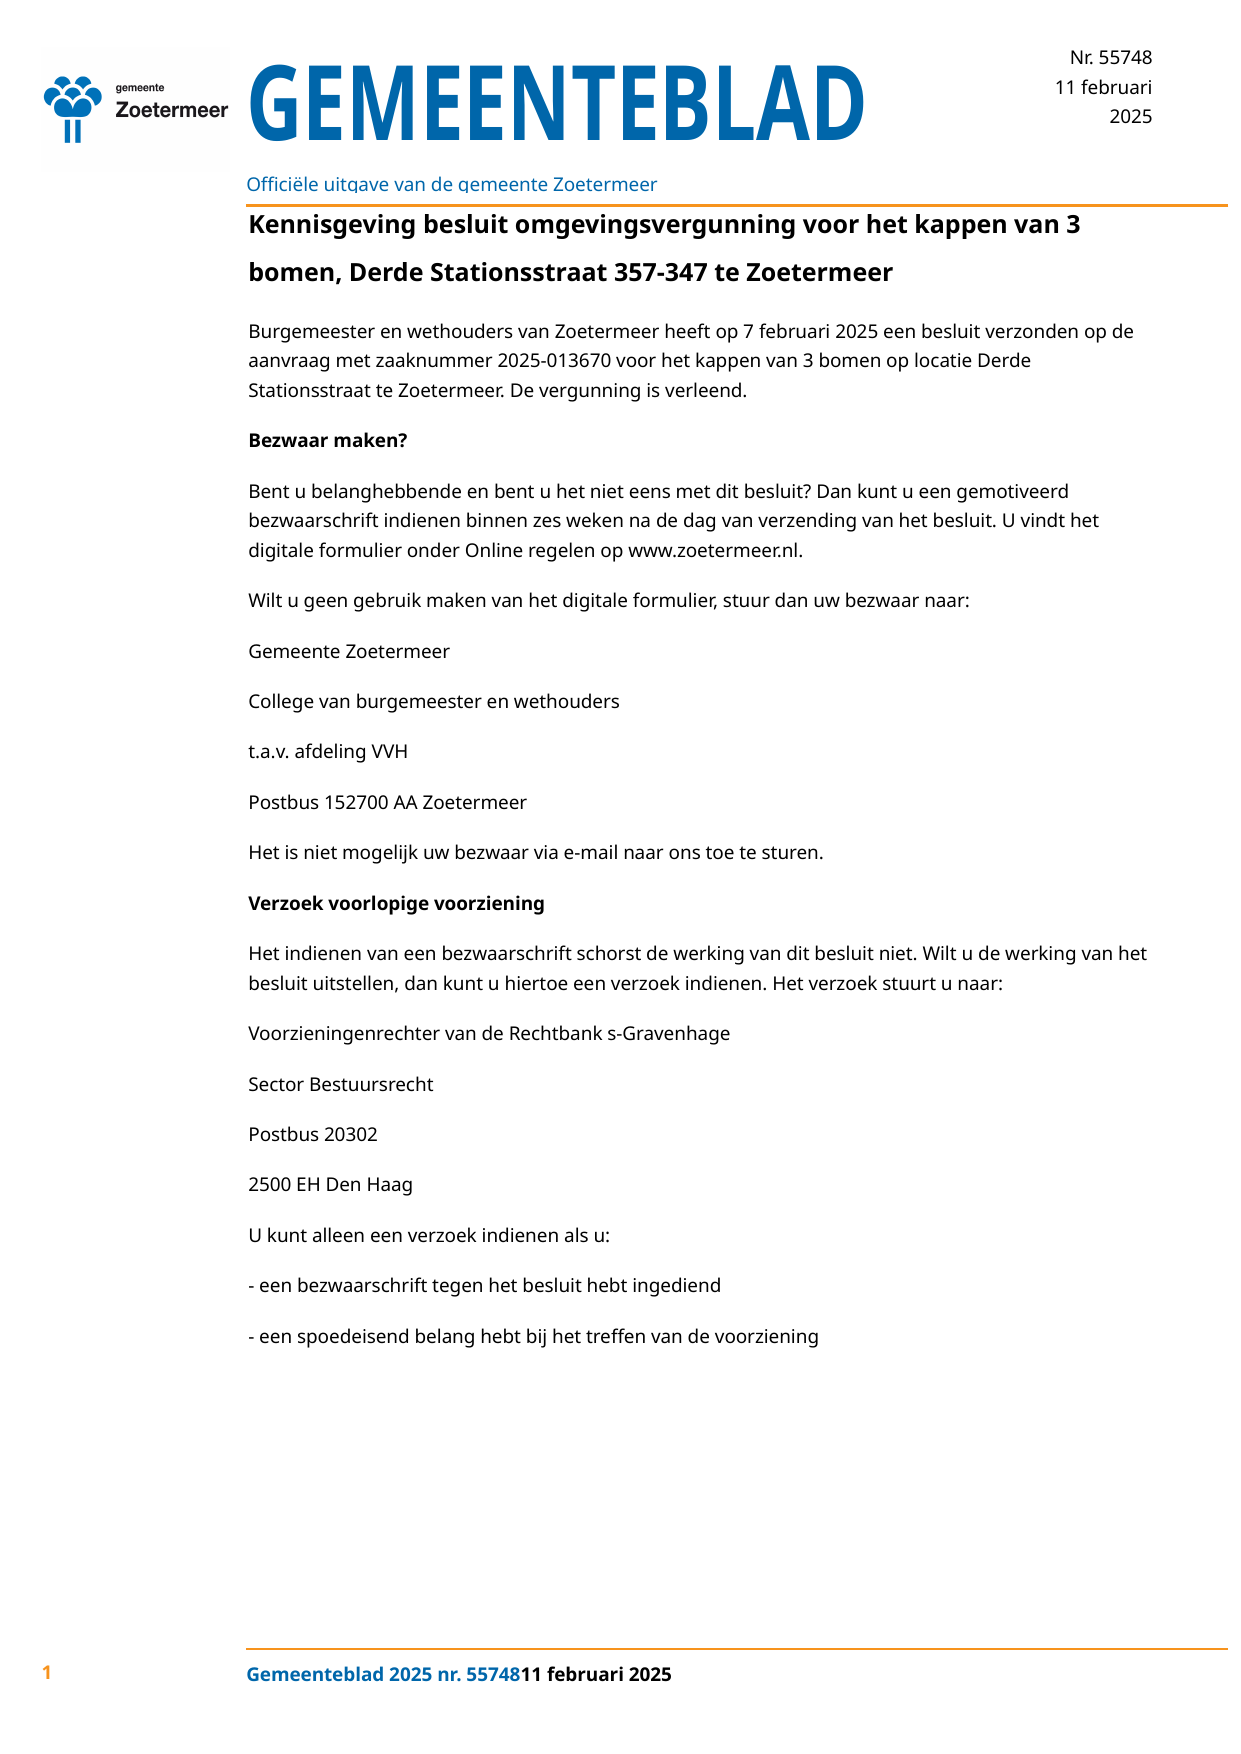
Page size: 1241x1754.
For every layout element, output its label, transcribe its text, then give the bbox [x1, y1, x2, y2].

text Voorzieningenrechter van de Rechtbank s-Gravenhage [248, 1020, 1152, 1046]
text Het is niet mogelijk uw bezwaar via e-mail naar ons toe te sturen. [248, 839, 1152, 865]
text - een bezwaarschrift tegen het besluit hebt ingediend [248, 1272, 1152, 1298]
text Bent u belanghebbende en bent u het niet eens met dit besluit? Dan kunt u een gemotiveerd bezwaarschrift indienen binnen zes weken na de dag van verzending van het besluit. U vindt het digitale formulier onder Online regelen op www.zoetermeer.nl. [248, 478, 1152, 563]
text - een spoedeisend belang hebt bij het treffen van de voorziening [248, 1323, 1152, 1349]
text Postbus 20302 [248, 1121, 1152, 1147]
text U kunt alleen een verzoek indienen als u: [248, 1222, 1152, 1248]
text Postbus 152700 AA Zoetermeer [248, 789, 1152, 815]
text 2500 EH Den Haag [248, 1172, 1152, 1197]
text Burgemeester en wethouders van Zoetermeer heeft op 7 februari 2025 een besluit verzonden op de aanvraag met zaaknummer 2025-013670 voor het kappen van 3 bomen op locatie Derde Stationsstraat te Zoetermeer. De vergunning is verleend. [248, 318, 1152, 403]
text Sector Bestuursrecht [248, 1071, 1152, 1097]
picture [41, 47, 231, 172]
text Kennisgeving besluit omgevingsvergunning voor het kappen van 3 bomen, Derde Stationsstraat 357-347 te Zoetermeer [248, 207, 1152, 288]
text Het indienen van een bezwaarschrift schorst de werking van dit besluit niet. Wilt u de werking van het besluit uitstellen, dan kunt u hiertoe een verzoek indienen. Het verzoek stuurt u naar: [248, 940, 1152, 996]
text t.a.v. afdeling VVH [248, 739, 1152, 764]
text Verzoek voorlopige voorziening [248, 890, 1152, 916]
text Gemeente Zoetermeer [248, 638, 1152, 664]
text College van burgemeester en wethouders [248, 688, 1152, 714]
text Wilt u geen gebruik maken van het digitale formulier, stuur dan uw bezwaar naar: [248, 587, 1152, 613]
text Bezwaar maken? [248, 427, 1152, 453]
